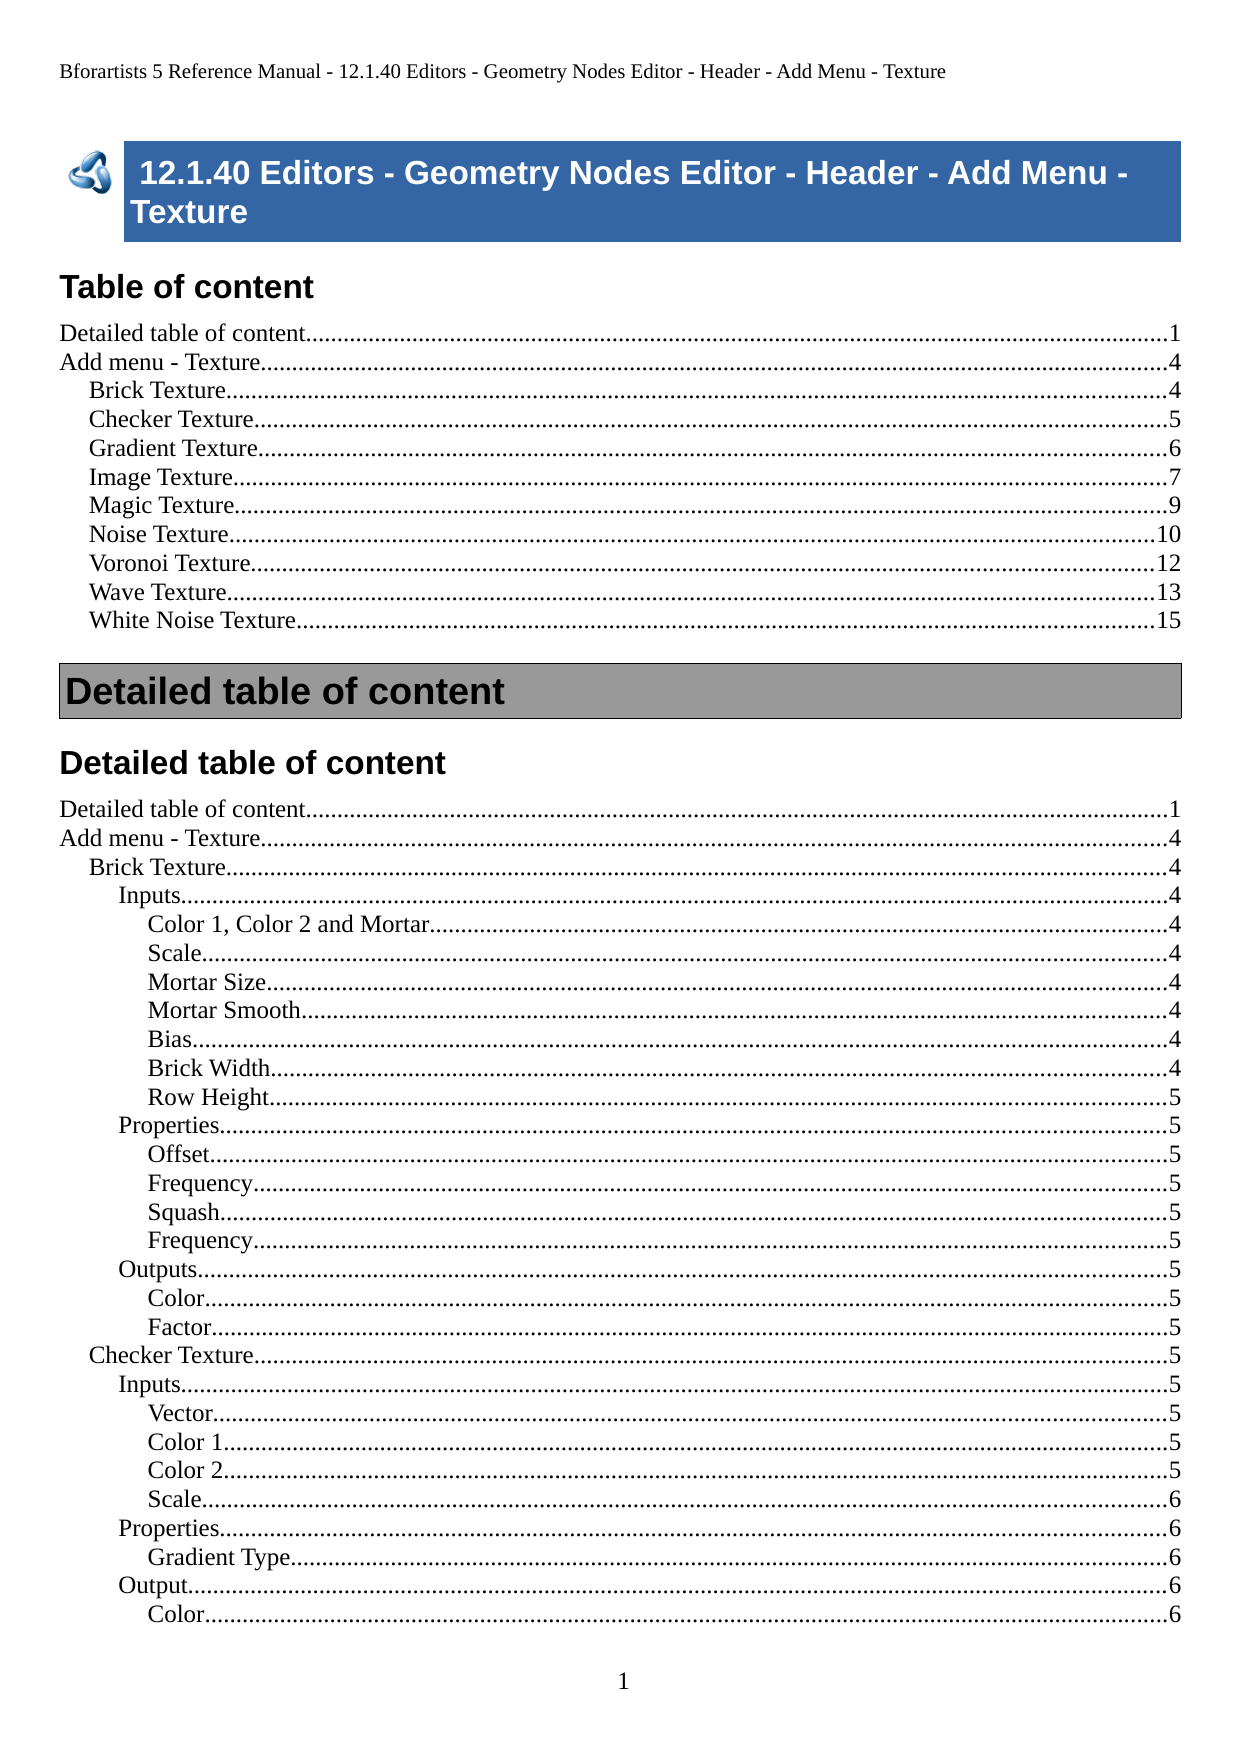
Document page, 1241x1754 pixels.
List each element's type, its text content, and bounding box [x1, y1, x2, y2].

text Image Texture 7 [88, 462, 1181, 490]
text Factor 5 [147, 1312, 1181, 1340]
text Checker Texture 5 [88, 1340, 1181, 1369]
text Vector 5 [147, 1398, 1181, 1427]
text Squash 5 [147, 1197, 1181, 1225]
text Color 1, Color 2 and Mortar 4 [147, 909, 1181, 938]
text Voronoi Texture 12 [88, 548, 1181, 577]
text Output 6 [118, 1570, 1181, 1599]
picture [65, 147, 114, 197]
text Properties 5 [118, 1110, 1181, 1139]
text Frequency 5 [147, 1225, 1181, 1254]
text Add menu - Texture 4 [59, 823, 1181, 852]
text Properties 6 [118, 1513, 1181, 1542]
text Gradient Type 6 [147, 1542, 1181, 1570]
subtitle Table of content [59, 267, 1181, 305]
text Inputs 5 [118, 1369, 1181, 1398]
text Scale 6 [147, 1484, 1181, 1513]
text Brick Texture 4 [88, 852, 1181, 880]
text Color 1 5 [147, 1427, 1181, 1455]
text Row Height 5 [147, 1082, 1181, 1110]
table_header Detailed table of content [60, 664, 1181, 718]
table_header 12.1.40 Editors - Geometry Nodes Editor - Header - Add Menu - Texture [124, 141, 1181, 242]
text Inputs 4 [118, 880, 1181, 909]
text Checker Texture 5 [88, 404, 1181, 433]
text Mortar Smooth 4 [147, 995, 1181, 1024]
subtitle Detailed table of content [59, 743, 1181, 782]
text Brick Texture 4 [88, 375, 1181, 404]
text Outputs 5 [118, 1254, 1181, 1283]
text Frequency 5 [147, 1168, 1181, 1197]
text Wave Texture 13 [88, 577, 1181, 605]
text Color 2 5 [147, 1455, 1181, 1484]
text Add menu - Texture 4 [59, 347, 1181, 375]
text Bias 4 [147, 1024, 1181, 1053]
text Color 6 [147, 1599, 1181, 1628]
text Noise Texture 10 [88, 519, 1181, 548]
text Mortar Size 4 [147, 967, 1181, 995]
text Offset 5 [147, 1139, 1181, 1168]
table_header [59, 141, 124, 242]
text Gradient Texture 6 [88, 433, 1181, 462]
text Color 5 [147, 1283, 1181, 1312]
text Magic Texture 9 [88, 490, 1181, 519]
text Detailed table of content 1 [59, 794, 1181, 823]
text White Noise Texture 15 [88, 605, 1181, 634]
text Detailed table of content 1 [59, 318, 1181, 347]
text Brick Width 4 [147, 1053, 1181, 1082]
text Scale 4 [147, 938, 1181, 967]
